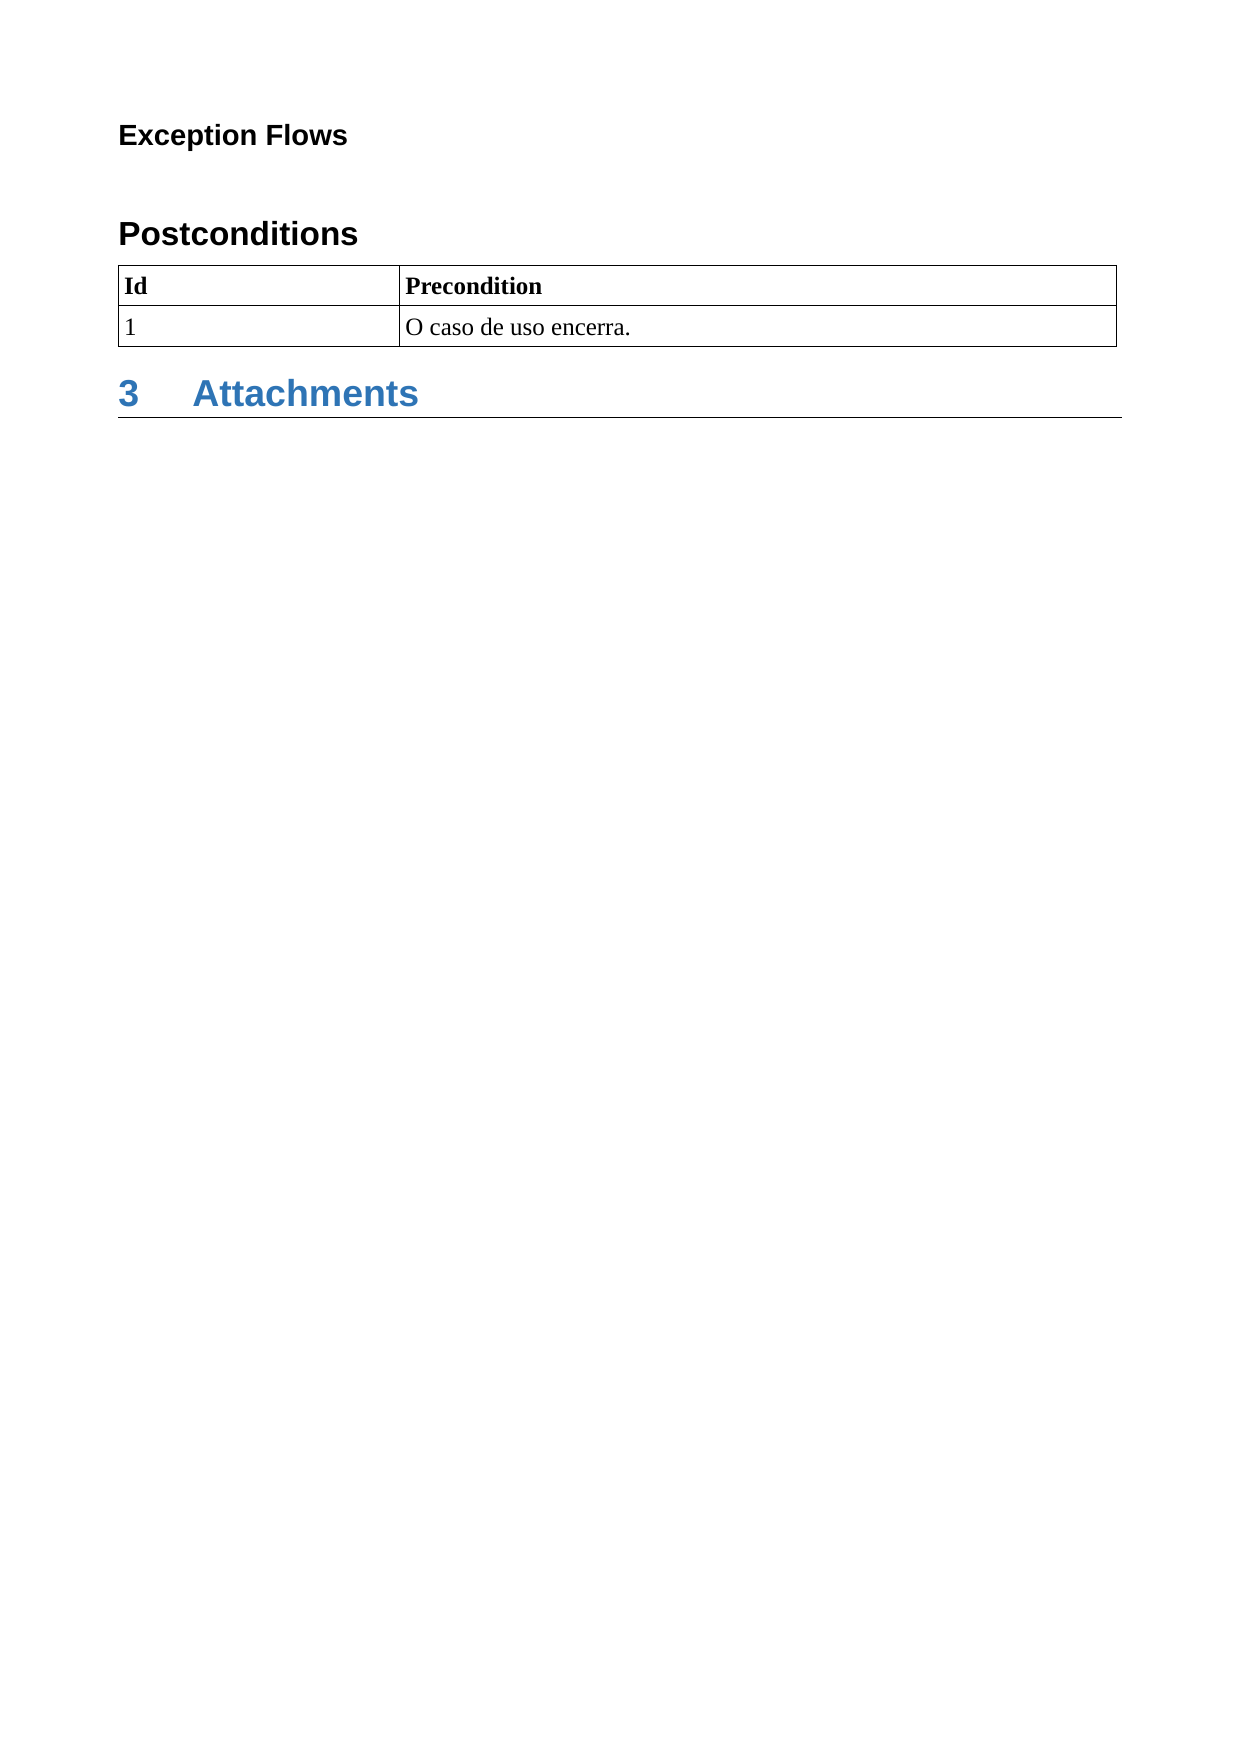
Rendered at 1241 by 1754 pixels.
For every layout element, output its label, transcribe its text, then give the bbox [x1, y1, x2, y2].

table_cell 1 [119, 306, 399, 346]
subtitle Exception Flows [118, 118, 1122, 152]
table_cell O caso de uso encerra. [400, 306, 1116, 346]
subtitle Postconditions [118, 214, 1122, 252]
table_header Precondition [400, 266, 1116, 305]
table_header Id [119, 266, 399, 305]
subtitle Attachments [118, 372, 1122, 417]
